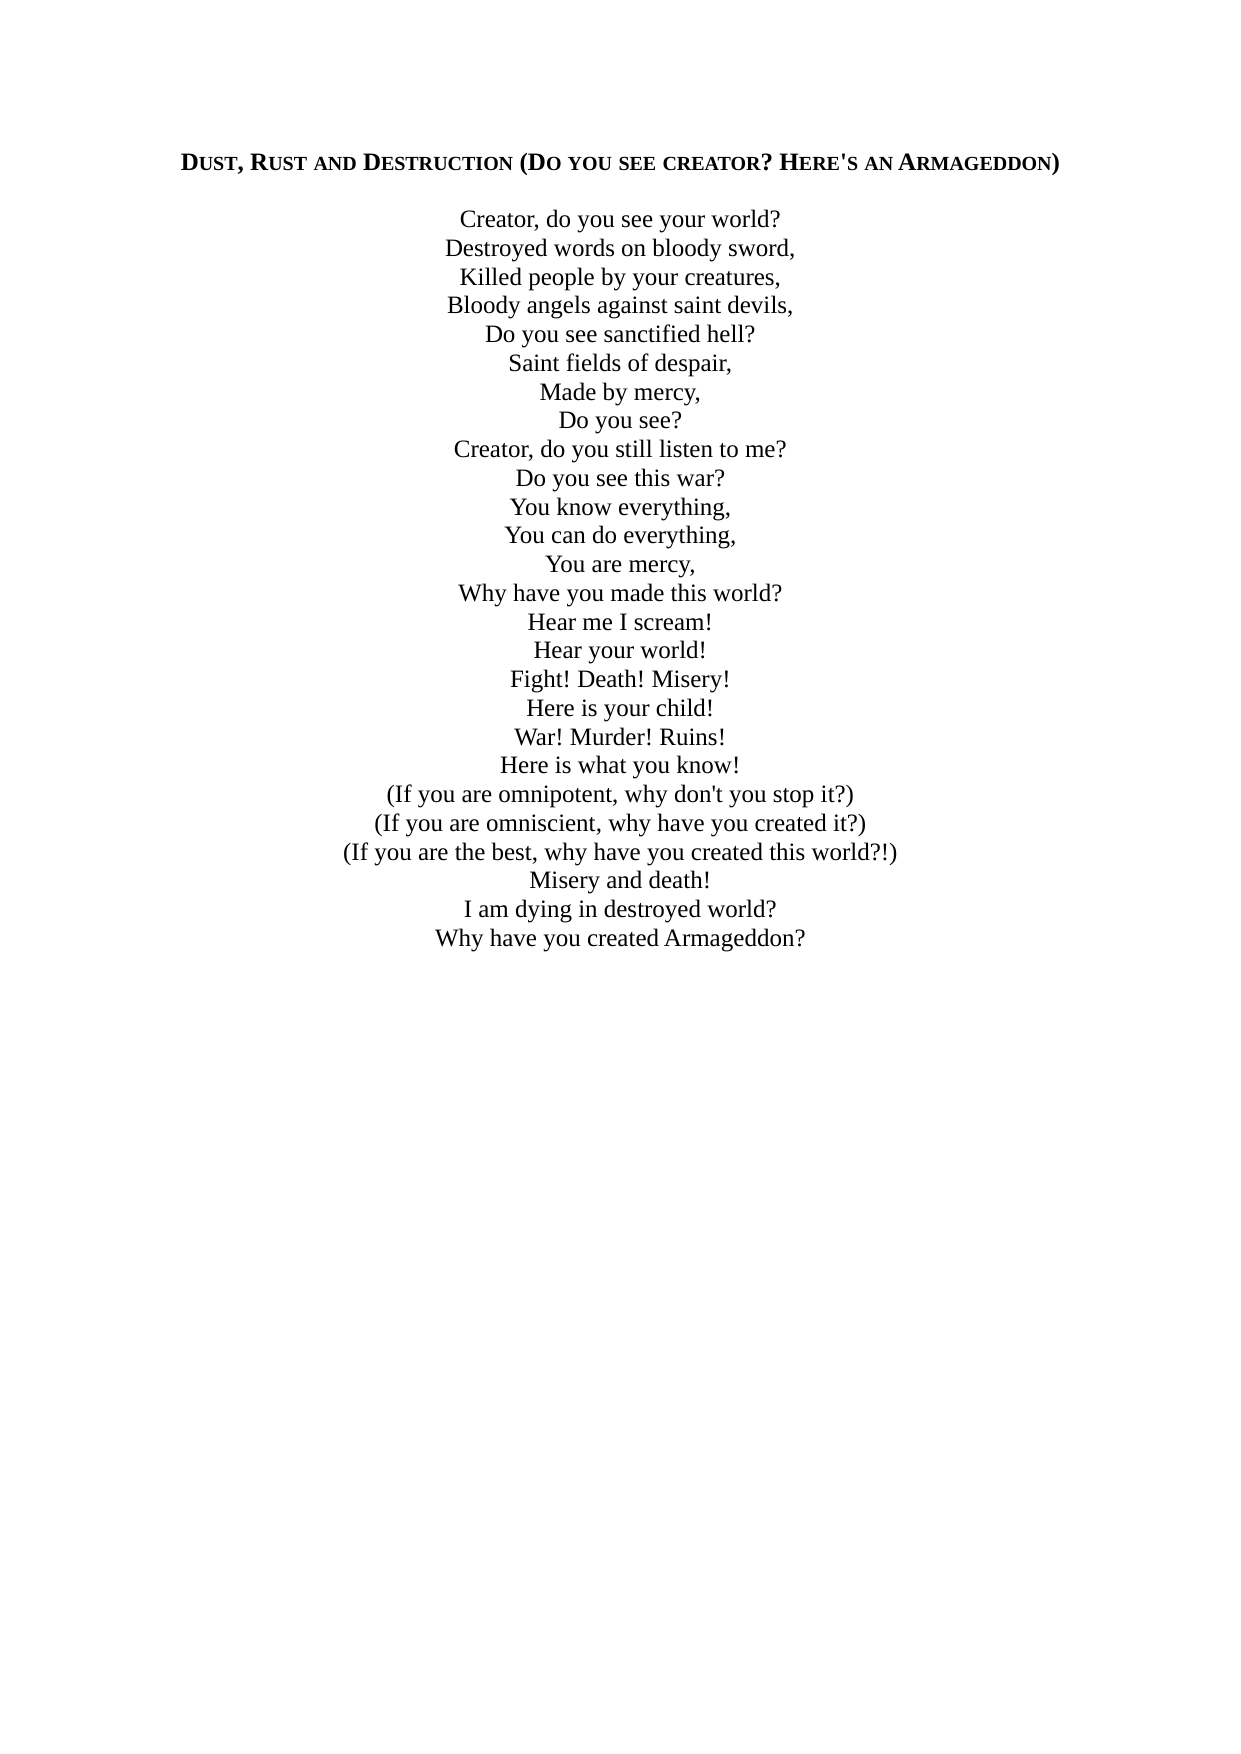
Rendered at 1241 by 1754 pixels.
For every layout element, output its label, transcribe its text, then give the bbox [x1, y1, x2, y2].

text Here is your child! [118, 693, 1122, 722]
text Do you see sanctified hell? [118, 319, 1122, 348]
text Made by mercy, [118, 377, 1122, 406]
text Why have you made this world? [118, 578, 1122, 607]
text Creator, do you still listen to me? [118, 434, 1122, 463]
text (If you are omniscient, why have you created it?) [118, 808, 1122, 837]
text Fight! Death! Misery! [118, 664, 1122, 693]
text (If you are the best, why have you created this world?!) [118, 837, 1122, 866]
text You know everything, [118, 492, 1122, 521]
text War! Murder! Ruins! [118, 722, 1122, 751]
text Do you see this war? [118, 463, 1122, 492]
text Hear your world! [118, 636, 1122, 664]
text You are mercy, [118, 549, 1122, 578]
text You can do everything, [118, 521, 1122, 549]
text Dust, Rust and Destruction (Do you see creator? Here's an Armageddon) [118, 147, 1122, 176]
text Destroyed words on bloody sword, [118, 233, 1122, 262]
text I am dying in destroyed world? [118, 894, 1122, 923]
text (If you are omnipotent, why don't you stop it?) [118, 779, 1122, 808]
text Saint fields of despair, [118, 348, 1122, 377]
text Hear me I scream! [118, 607, 1122, 636]
text Here is what you know! [118, 751, 1122, 779]
text Misery and death! [118, 866, 1122, 894]
text Creator, do you see your world? [118, 204, 1122, 233]
text Do you see? [118, 406, 1122, 434]
text Why have you created Armageddon? [118, 923, 1122, 952]
text Bloody angels against saint devils, [118, 291, 1122, 319]
text Killed people by your creatures, [118, 262, 1122, 291]
